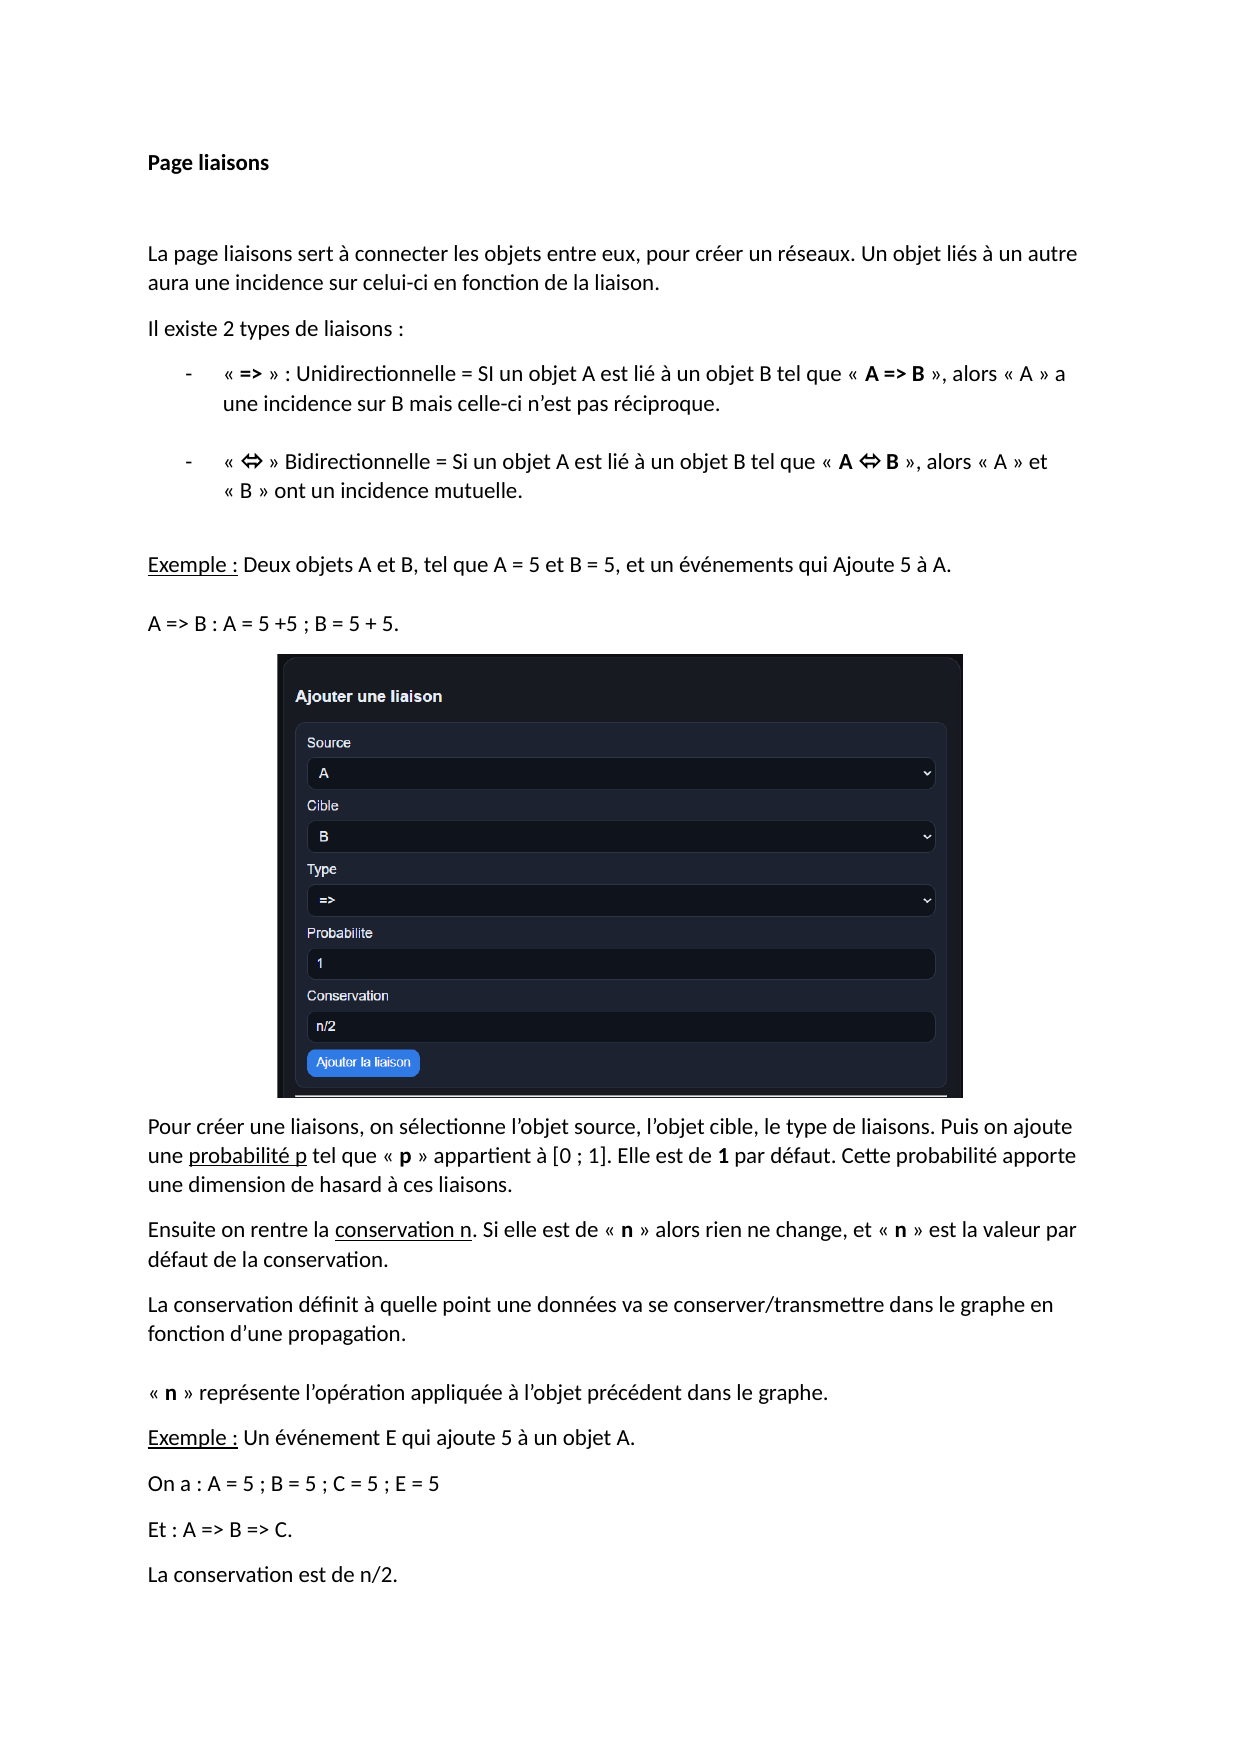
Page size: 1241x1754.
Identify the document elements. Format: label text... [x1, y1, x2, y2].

list « => » : Unidirectionnelle = SI un objet A est lié à un objet B tel que « A => B », alors « A » a une incidence sur B mais celle-ci n’est pas réciproque. [185, 359, 1093, 417]
text Page liaisons [148, 148, 1093, 176]
text La page liaisons sert à connecter les objets entre eux, pour créer un réseaux. Un objet liés à un autre aura une incidence sur celui-ci en fonction de la liaison. [148, 239, 1093, 296]
text Exemple : Un événement E qui ajoute 5 à un objet A. [148, 1423, 1093, 1451]
list «  » Bidirectionnelle = Si un objet A est lié à un objet B tel que « A  B », alors « A » et « B » ont un incidence mutuelle. [185, 447, 1093, 504]
text La conservation définit à quelle point une données va se conserver/transmettre dans le graphe en fonction d’une propagation. « n » représente l’opération appliquée à l’objet précédent dans le graphe. [148, 1290, 1093, 1406]
text Et : A => B => C. [148, 1515, 1093, 1543]
text La conservation est de n/2. [148, 1561, 1093, 1588]
text Il existe 2 types de liaisons : [148, 314, 1093, 342]
text Exemple : Deux objets A et B, tel que A = 5 et B = 5, et un événements qui Ajoute 5 à A. A => B : A = 5 +5 ; B = 5 + 5. [148, 551, 1093, 637]
text On a : A = 5 ; B = 5 ; C = 5 ; E = 5 [148, 1469, 1093, 1497]
text Ensuite on rentre la conservation n. Si elle est de « n » alors rien ne change, et « n » est la valeur par défaut de la conservation. [148, 1216, 1093, 1273]
picture [277, 654, 963, 1098]
text Pour créer une liaisons, on sélectionne l’objet source, l’objet cible, le type de liaisons. Puis on ajoute une probabilité p tel que « p » appartient à [0 ; 1]. Elle est de 1 par défaut. Cette probabilité apporte une dimension de hasard à ces liaisons. [148, 1112, 1093, 1198]
